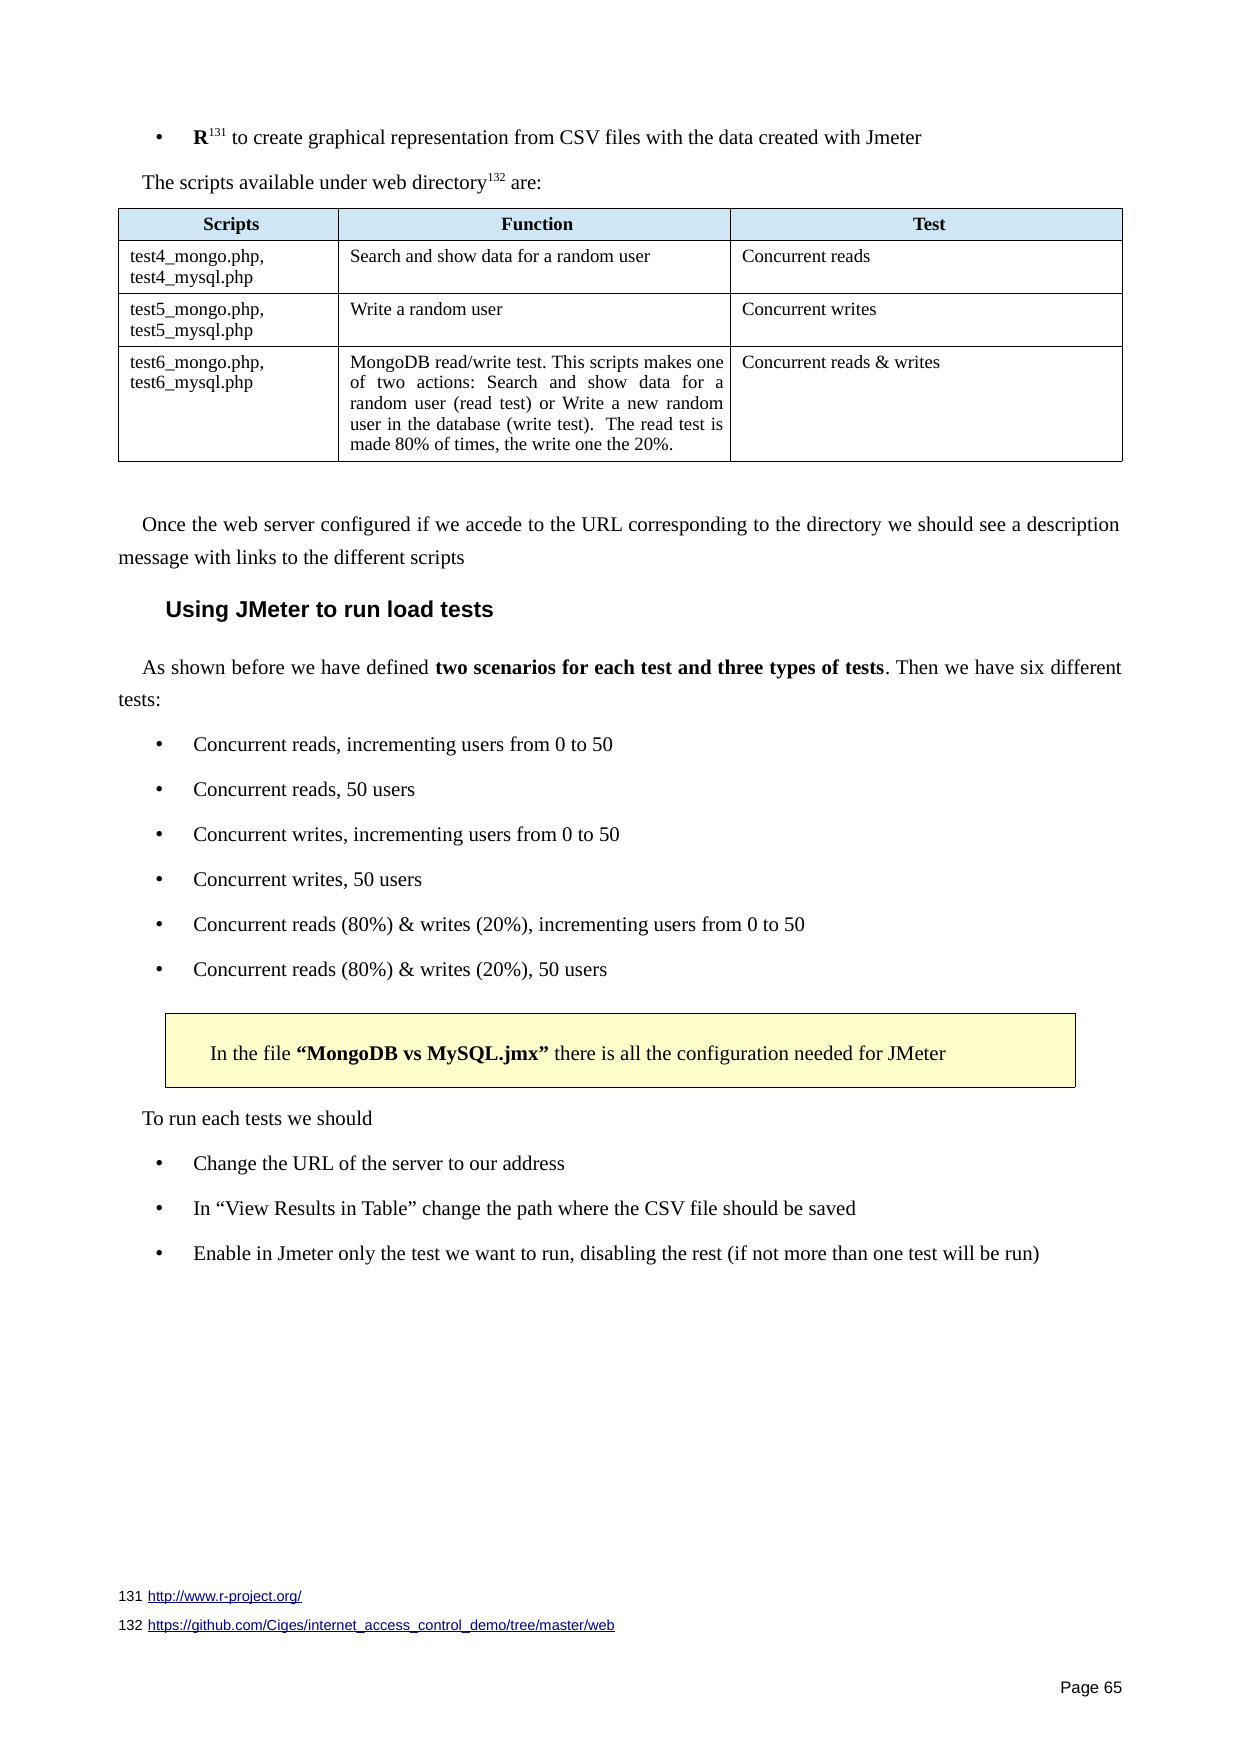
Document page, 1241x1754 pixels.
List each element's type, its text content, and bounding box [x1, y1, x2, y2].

list Concurrent reads, incrementing users from 0 to 50 [156, 726, 1122, 758]
list Concurrent reads, 50 users [156, 771, 1122, 803]
table_header Scripts [119, 209, 338, 240]
table_header Test [731, 209, 1122, 240]
text As shown before we have defined two scenarios for each test and three types of tests. Then we have six different tests: [118, 648, 1122, 713]
table_cell Search and show data for a random user [339, 241, 730, 293]
table_cell test5_mongo.php, test5_mysql.php [119, 294, 338, 346]
table_cell test4_mongo.php, test4_mysql.php [119, 241, 338, 293]
list Concurrent reads (80%) & writes (20%), 50 users [156, 951, 1122, 983]
list http://www.r-project.org/ [118, 1577, 1122, 1607]
text Once the web server configured if we accede to the URL corresponding to the directory we should see a description message with links to the different scripts [118, 506, 1122, 571]
list In “View Results in Table” change the path where the CSV file should be saved [156, 1190, 1122, 1222]
table_cell Concurrent writes [731, 294, 1122, 346]
text To run each tests we should [118, 1100, 1122, 1132]
table_cell test6_mongo.php, test6_mysql.php [119, 347, 338, 461]
table_header Function [339, 209, 730, 240]
list Concurrent writes, incrementing users from 0 to 50 [156, 816, 1122, 848]
list Concurrent writes, 50 users [156, 861, 1122, 893]
list Concurrent reads (80%) & writes (20%), incrementing users from 0 to 50 [156, 906, 1122, 938]
list Change the URL of the server to our address [156, 1145, 1122, 1177]
text The scripts available under web directory are: [118, 163, 1122, 196]
table_cell Concurrent reads [731, 241, 1122, 293]
text In the file “MongoDB vs MySQL.jmx” there is all the configuration needed for JMeter [166, 1014, 1075, 1087]
table_cell Concurrent reads & writes [731, 347, 1122, 461]
list R to create graphical representation from CSV files with the data created with Jmeter [156, 118, 1122, 151]
list Enable in Jmeter only the test we want to run, disabling the rest (if not more than one test will be run) [156, 1235, 1122, 1267]
text https://github.com/Ciges/internet_access_control_demo/tree/master/web [118, 1607, 1122, 1636]
subtitle Using JMeter to run load tests [165, 596, 1122, 623]
table_cell MongoDB read/write test. This scripts makes one of two actions: Search and show data for a random user (read test) or Write a new random user in the database (write test). The read test is made 80% of times, the write one the 20%. [339, 347, 730, 461]
table_cell Write a random user [339, 294, 730, 346]
